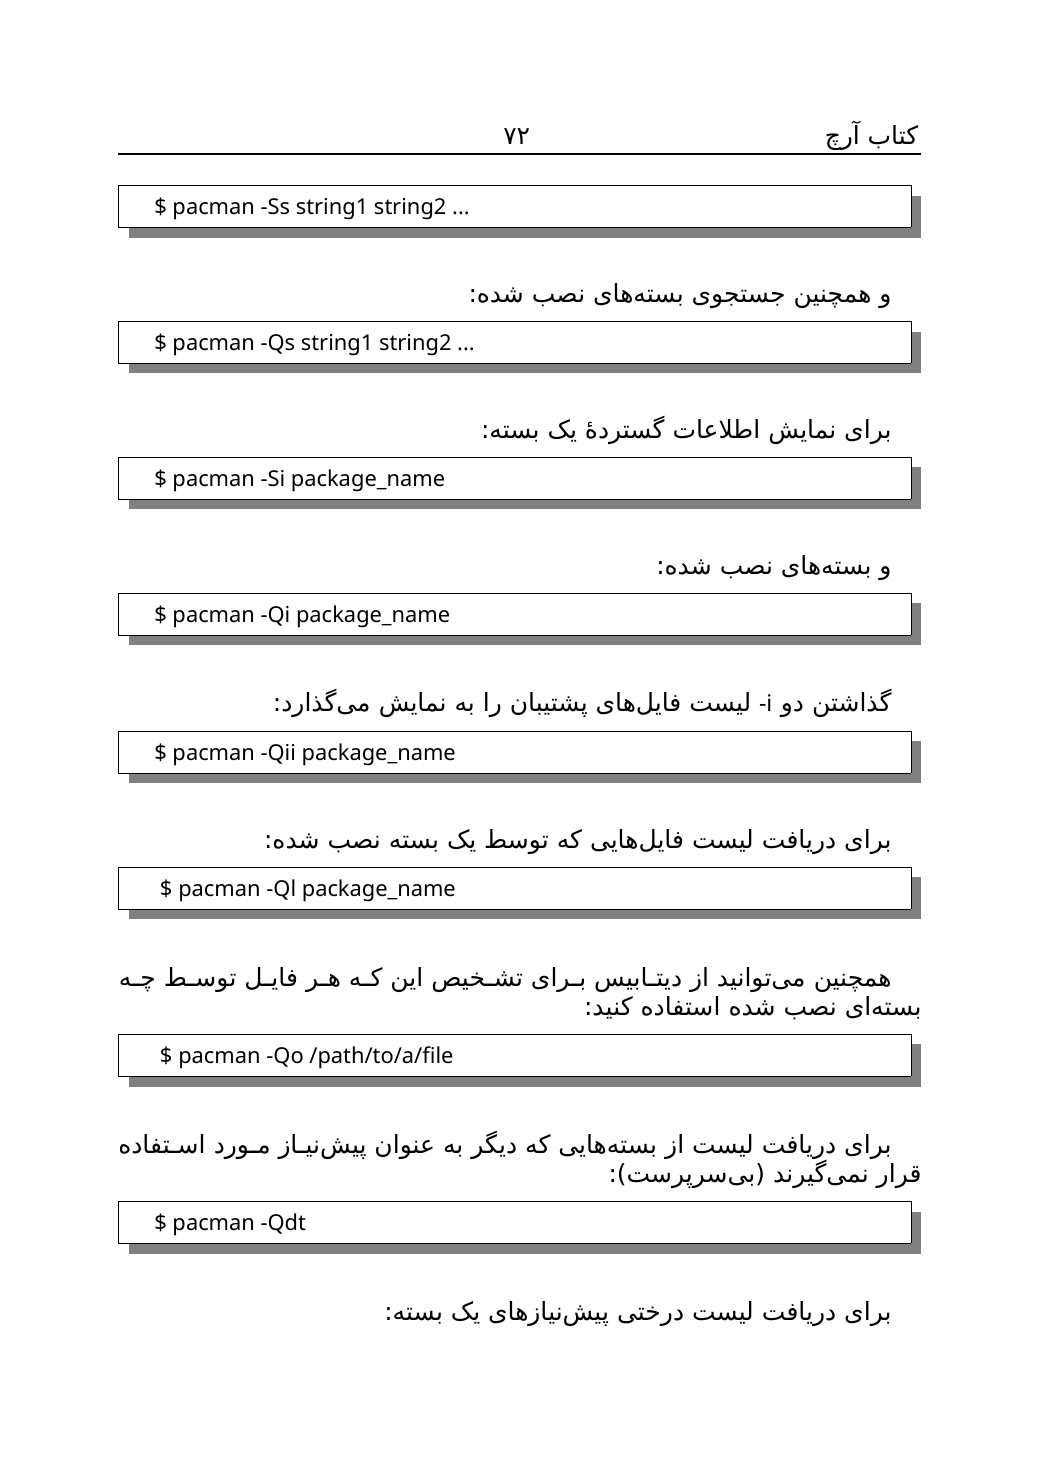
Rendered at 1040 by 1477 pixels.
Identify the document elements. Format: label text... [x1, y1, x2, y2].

text و همچنین جستجوی بسته‌های نصب شده: [118, 279, 921, 308]
table_header $ pacman -Ql package_name [119, 868, 911, 909]
table_header $ pacman -Si package_name [119, 458, 911, 499]
table_header $ pacman -Qi package_name [119, 594, 911, 635]
table_header $ pacman -Qs string1 string2 ... [119, 322, 911, 363]
text برای نمایش اطلاعات گستردهٔ یک بسته: [118, 415, 921, 444]
text همچنین می‌توانید از دیتابیس برای تشخیص این که هر فایل توسط چه بسته‌ای نصب شده استفاده کنید: [118, 963, 921, 1021]
table_header $ pacman -Qii package_name [119, 732, 911, 773]
table_header $ pacman -Qdt [119, 1202, 911, 1243]
text برای دریافت لیست فایل‌هایی که توسط یک بسته‌ نصب شده: [118, 825, 921, 854]
text برای دریافت لیست از بسته‌هایی که دیگر به عنوان پیش‌نیاز مورد استفاده قرار نمی‌گیرند (بی‌سرپرست): [118, 1130, 921, 1189]
text و بسته‌های نصب شده: [118, 551, 921, 580]
table_header $ pacman -Ss string1 string2 ... [119, 186, 911, 227]
text برای دریافت لیست درختی پیش‌نیازهای یک بسته: [118, 1297, 921, 1327]
table_header $ pacman -Qo /path/to/a/file [119, 1035, 911, 1076]
text گذاشتن دو ‎-i لیست فایل‌های پشتیبان را به نمایش می‌گذارد: [118, 687, 921, 718]
